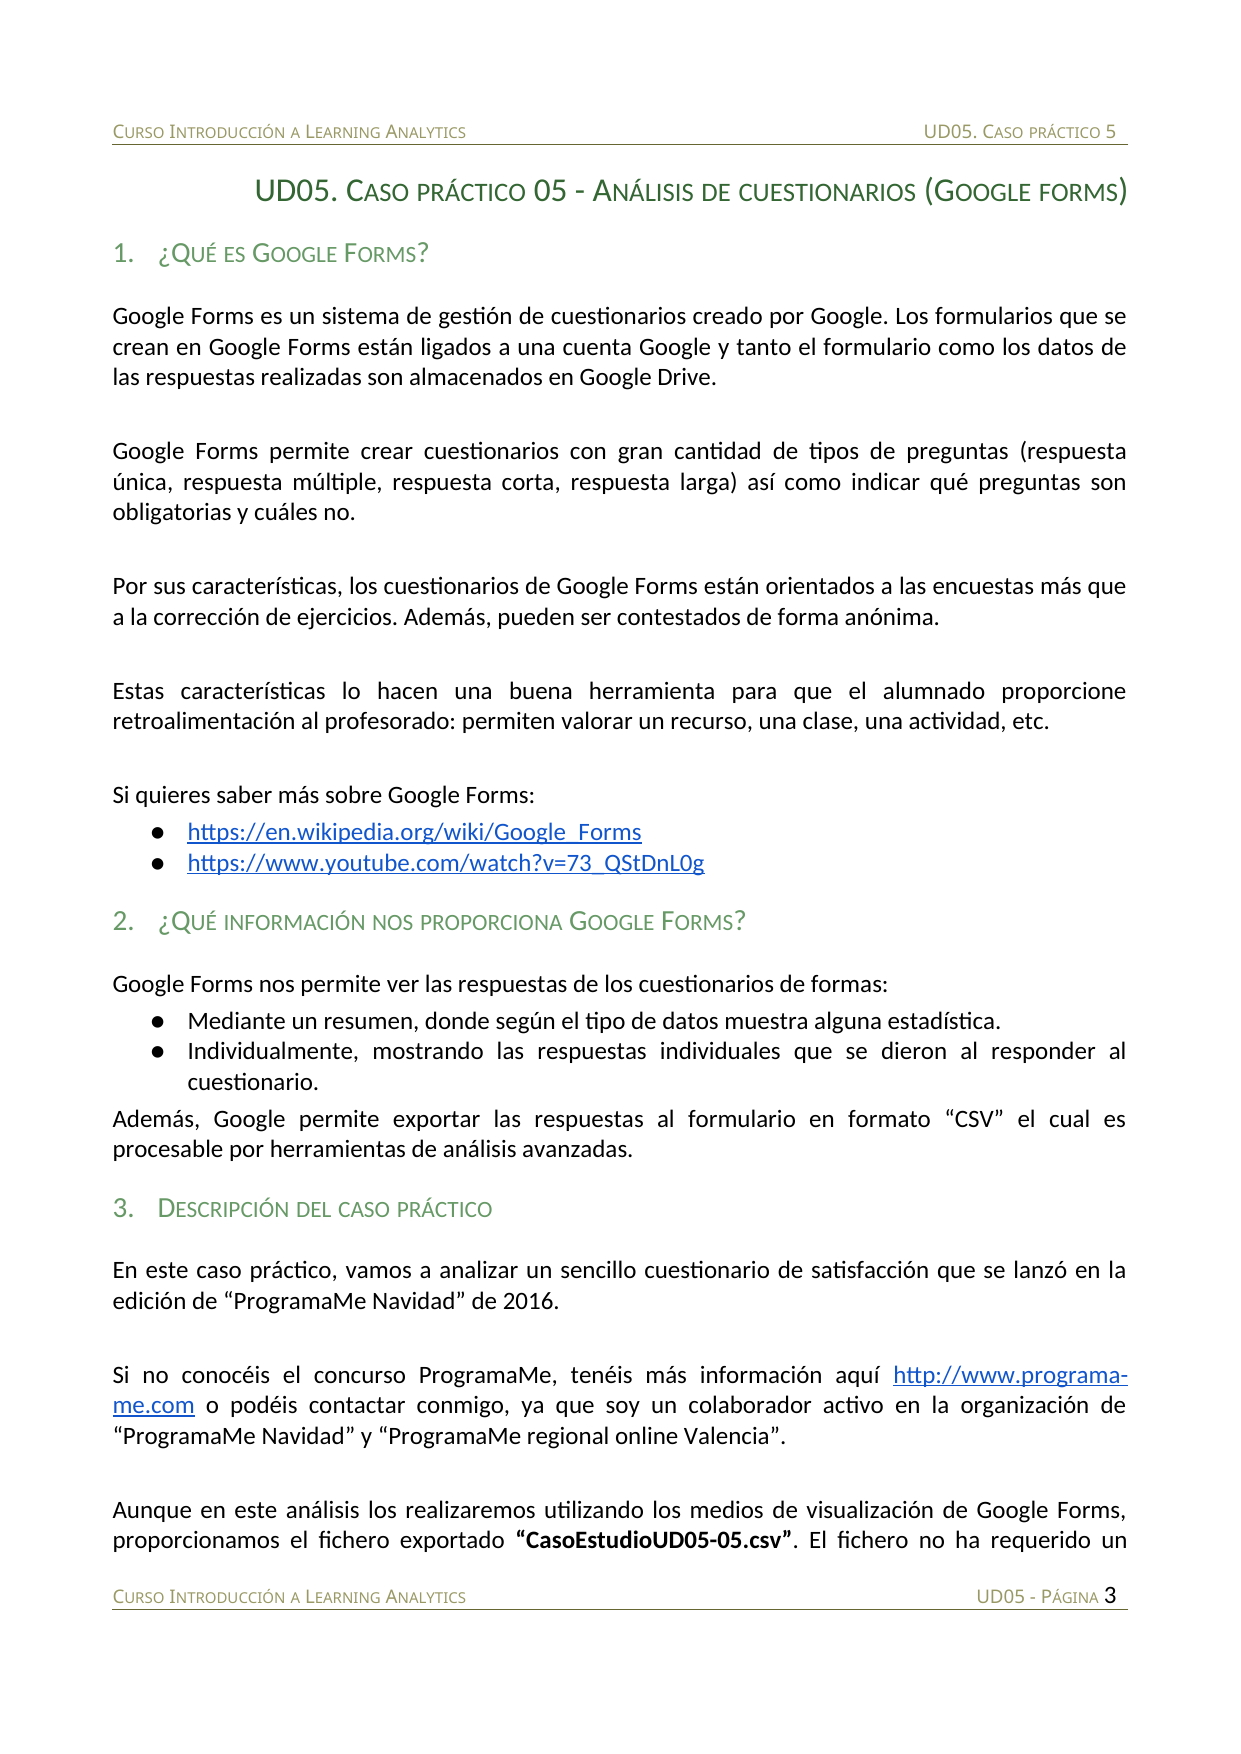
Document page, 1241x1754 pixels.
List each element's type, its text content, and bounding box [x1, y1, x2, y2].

subtitle ¿Qué información nos proporciona Google Forms? [112, 902, 1128, 938]
text Google Forms permite crear cuestionarios con gran cantidad de tipos de preguntas (respuesta única, respuesta múltiple, respuesta corta, respuesta larga) así como indicar qué preguntas son obligatorias y cuáles no. [112, 435, 1128, 527]
list Individualmente, mostrando las respuestas individuales que se dieron al responder al cuestionario. [150, 1035, 1128, 1096]
list https://en.wikipedia.org/wiki/Google_Forms [150, 816, 1128, 847]
subtitle ¿Qué es Google Forms? [112, 234, 1128, 270]
text Google Forms nos permite ver las respuestas de los cuestionarios de formas: [112, 968, 1128, 998]
text En este caso práctico, vamos a analizar un sencillo cuestionario de satisfacción que se lanzó en la edición de “ProgramaMe Navidad” de 2016. [112, 1254, 1128, 1315]
text Aunque en este análisis los realizaremos utilizando los medios de visualización de Google Forms, proporcionamos el fichero exportado “CasoEstudioUD05-05.csv”. El fichero no ha requerido un [112, 1494, 1128, 1555]
text Si no conocéis el concurso ProgramaMe, tenéis más información aquí http://www.programa-me.com o podéis contactar conmigo, ya que soy un colaborador activo en la organización de “ProgramaMe Navidad” y “ProgramaMe regional online Valencia”. [112, 1359, 1128, 1450]
text Por sus características, los cuestionarios de Google Forms están orientados a las encuestas más que a la corrección de ejercicios. Además, pueden ser contestados de forma anónima. [112, 570, 1128, 631]
text Google Forms es un sistema de gestión de cuestionarios creado por Google. Los formularios que se crean en Google Forms están ligados a una cuenta Google y tanto el formulario como los datos de las respuestas realizadas son almacenados en Google Drive. [112, 300, 1128, 392]
text UD05. Caso práctico 05 - Análisis de cuestionarios (Google forms) [112, 169, 1128, 210]
text Si quieres saber más sobre Google Forms: [112, 779, 1128, 810]
text Estas características lo hacen una buena herramienta para que el alumnado proporcione retroalimentación al profesorado: permiten valorar un recurso, una clase, una actividad, etc. [112, 675, 1128, 736]
text Además, Google permite exportar las respuestas al formulario en formato “CSV” el cual es procesable por herramientas de análisis avanzadas. [112, 1103, 1128, 1164]
list https://www.youtube.com/watch?v=73_QStDnL0g [150, 847, 1128, 877]
list Mediante un resumen, donde según el tipo de datos muestra alguna estadística. [150, 1005, 1128, 1035]
subtitle Descripción del caso práctico [112, 1189, 1128, 1224]
